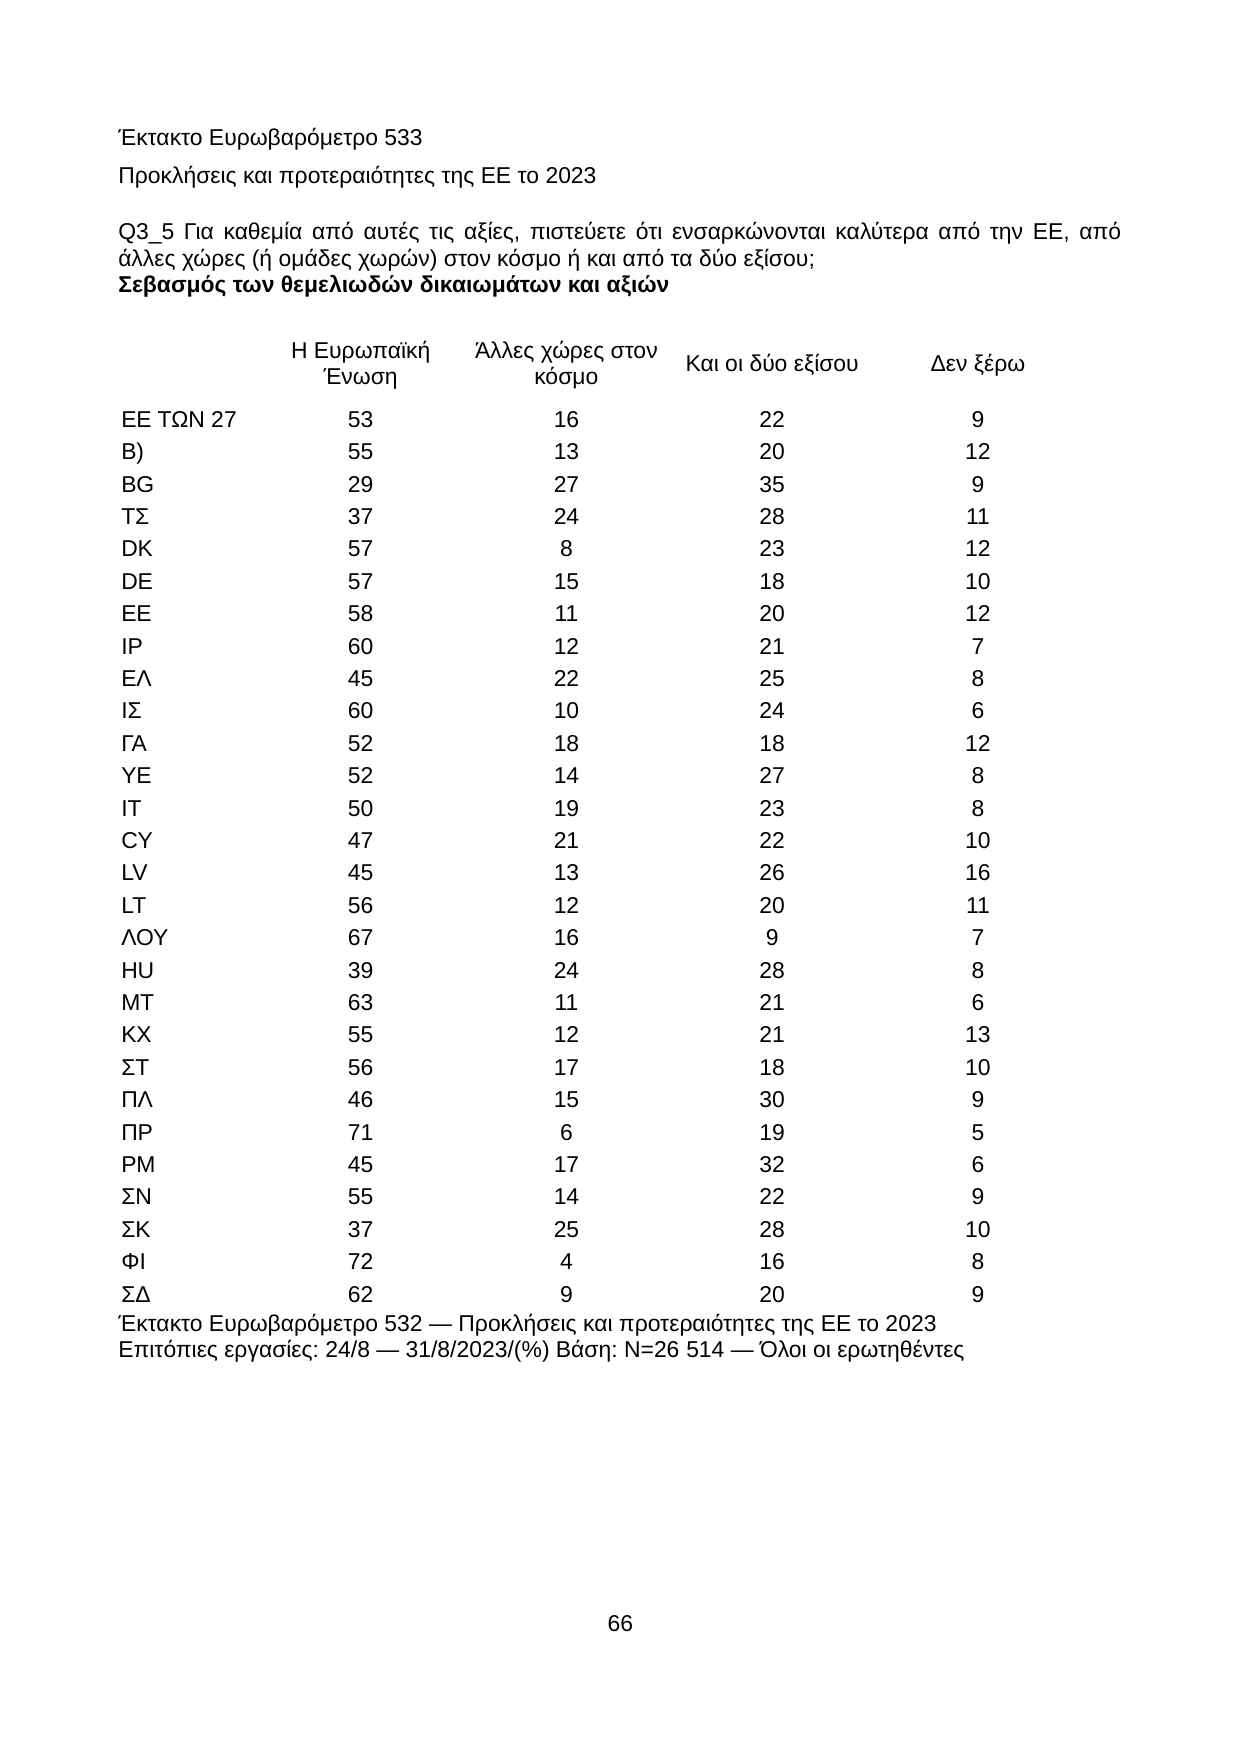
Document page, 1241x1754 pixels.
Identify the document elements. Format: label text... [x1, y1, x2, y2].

table_cell 10 [875, 565, 1081, 597]
table_cell 27 [463, 468, 669, 500]
table_cell 67 [258, 921, 463, 953]
table_cell 55 [258, 1180, 463, 1213]
table_cell ΣΚ [118, 1213, 258, 1245]
table_cell 8 [875, 954, 1081, 986]
table_cell IT [118, 792, 258, 824]
table_cell 30 [669, 1083, 875, 1116]
table_cell 20 [669, 1278, 875, 1310]
table_cell 27 [669, 759, 875, 792]
table_cell 12 [875, 533, 1081, 565]
table_cell 24 [463, 954, 669, 986]
table_cell 23 [669, 792, 875, 824]
table_cell 12 [875, 597, 1081, 629]
table_cell 8 [875, 759, 1081, 792]
table_cell LT [118, 889, 258, 921]
table_cell 35 [669, 468, 875, 500]
table_cell 16 [463, 921, 669, 953]
table_cell 26 [669, 856, 875, 889]
table_cell 20 [669, 889, 875, 921]
table_cell 10 [875, 824, 1081, 856]
table_cell 9 [875, 403, 1081, 435]
table_cell ΣΝ [118, 1180, 258, 1213]
table_cell 13 [875, 1018, 1081, 1051]
table_cell 37 [258, 500, 463, 532]
table_cell ΣΤ [118, 1051, 258, 1083]
table_cell 6 [875, 986, 1081, 1018]
table_cell ΜΤ [118, 986, 258, 1018]
table_cell 18 [669, 565, 875, 597]
table_cell 57 [258, 565, 463, 597]
table_cell 6 [463, 1116, 669, 1148]
table_cell 55 [258, 1018, 463, 1051]
table_cell 15 [463, 565, 669, 597]
table_cell 56 [258, 1051, 463, 1083]
table_cell 22 [669, 1180, 875, 1213]
table_cell 8 [875, 1245, 1081, 1277]
table_cell 16 [463, 403, 669, 435]
table_cell 60 [258, 630, 463, 662]
table_cell 52 [258, 727, 463, 759]
table_cell 22 [669, 824, 875, 856]
table_cell 45 [258, 856, 463, 889]
table_cell 37 [258, 1213, 463, 1245]
text Έκτακτο Ευρωβαρόμετρο 532 — Προκλήσεις και προτεραιότητες της ΕΕ το 2023 [118, 1310, 1122, 1336]
table_cell 22 [463, 662, 669, 694]
table_cell 52 [258, 759, 463, 792]
table_cell Β) [118, 435, 258, 468]
table_cell 13 [463, 856, 669, 889]
table_cell 11 [875, 889, 1081, 921]
table_cell ΙΣ [118, 694, 258, 727]
table_cell 11 [875, 500, 1081, 532]
table_cell 4 [463, 1245, 669, 1277]
table_cell 10 [875, 1213, 1081, 1245]
table_cell 8 [875, 662, 1081, 694]
table_cell ΠΡ [118, 1116, 258, 1148]
table_cell ΥΕ [118, 759, 258, 792]
table_cell 47 [258, 824, 463, 856]
table_cell 16 [875, 856, 1081, 889]
table_cell 58 [258, 597, 463, 629]
table_cell 9 [875, 1083, 1081, 1116]
table_cell ΛΟΥ [118, 921, 258, 953]
table_cell 5 [875, 1116, 1081, 1148]
table_cell 20 [669, 597, 875, 629]
table_cell ΡΜ [118, 1148, 258, 1180]
table_cell 12 [875, 435, 1081, 468]
table_cell 28 [669, 1213, 875, 1245]
table_cell 15 [463, 1083, 669, 1116]
table_cell 50 [258, 792, 463, 824]
table_cell 14 [463, 759, 669, 792]
table_cell 53 [258, 403, 463, 435]
table_cell 16 [669, 1245, 875, 1277]
table_cell ΤΣ [118, 500, 258, 532]
table_cell 29 [258, 468, 463, 500]
table_cell 32 [669, 1148, 875, 1180]
table_cell 14 [463, 1180, 669, 1213]
table_cell 18 [463, 727, 669, 759]
table_cell ΕΕ ΤΩΝ 27 [118, 403, 258, 435]
table_cell ΚΧ [118, 1018, 258, 1051]
table_cell 12 [463, 1018, 669, 1051]
table_cell 11 [463, 597, 669, 629]
table_cell CY [118, 824, 258, 856]
table_cell 56 [258, 889, 463, 921]
table_cell 12 [875, 727, 1081, 759]
table_cell BG [118, 468, 258, 500]
table_cell 9 [669, 921, 875, 953]
table_cell 20 [669, 435, 875, 468]
table_cell 23 [669, 533, 875, 565]
table_cell 19 [669, 1116, 875, 1148]
table_cell 6 [875, 1148, 1081, 1180]
table_cell 24 [463, 500, 669, 532]
table_header Η Ευρωπαϊκή Ένωση [258, 324, 463, 403]
table_cell 9 [875, 1278, 1081, 1310]
table_cell 18 [669, 1051, 875, 1083]
table_cell DE [118, 565, 258, 597]
table_cell 72 [258, 1245, 463, 1277]
table_cell 63 [258, 986, 463, 1018]
table_cell 24 [669, 694, 875, 727]
table_cell 8 [463, 533, 669, 565]
text Q3_5 Για καθεμία από αυτές τις αξίες, πιστεύετε ότι ενσαρκώνονται καλύτερα από την ΕΕ, από άλλες χώρες (ή ομάδες χωρών) στον κόσμο ή και από τα δύο εξίσου; [118, 218, 1122, 271]
table_cell 25 [669, 662, 875, 694]
table_cell ΦΙ [118, 1245, 258, 1277]
table_header Άλλες χώρες στον κόσμο [463, 324, 669, 403]
table_cell 28 [669, 954, 875, 986]
table_header Δεν ξέρω [875, 324, 1081, 403]
table_cell 7 [875, 630, 1081, 662]
table_cell 12 [463, 889, 669, 921]
table_cell 10 [875, 1051, 1081, 1083]
table_cell 18 [669, 727, 875, 759]
table_cell ΕΛ [118, 662, 258, 694]
table_cell 9 [463, 1278, 669, 1310]
table_cell 9 [875, 1180, 1081, 1213]
table_cell ΙΡ [118, 630, 258, 662]
table_cell ΠΛ [118, 1083, 258, 1116]
table_cell 45 [258, 662, 463, 694]
table_cell 71 [258, 1116, 463, 1148]
table_cell 17 [463, 1148, 669, 1180]
text Επιτόπιες εργασίες: 24/8 — 31/8/2023/(%) Βάση: N=26 514 — Όλοι οι ερωτηθέντες [118, 1336, 1122, 1363]
table_cell 11 [463, 986, 669, 1018]
table_cell ΓΑ [118, 727, 258, 759]
table_header [118, 324, 258, 403]
table_cell 45 [258, 1148, 463, 1180]
table_cell 9 [875, 468, 1081, 500]
table_cell 25 [463, 1213, 669, 1245]
table_cell 39 [258, 954, 463, 986]
table_cell ΕΕ [118, 597, 258, 629]
table_cell 12 [463, 630, 669, 662]
table_cell DK [118, 533, 258, 565]
table_cell 28 [669, 500, 875, 532]
table_cell LV [118, 856, 258, 889]
table_cell 17 [463, 1051, 669, 1083]
text Σεβασμός των θεμελιωδών δικαιωμάτων και αξιών [118, 271, 1122, 297]
table_cell 8 [875, 792, 1081, 824]
table_cell 13 [463, 435, 669, 468]
table_cell 55 [258, 435, 463, 468]
table_header Και οι δύο εξίσου [669, 324, 875, 403]
table_cell 21 [669, 1018, 875, 1051]
table_cell 21 [463, 824, 669, 856]
table_cell 19 [463, 792, 669, 824]
table_cell 57 [258, 533, 463, 565]
table_cell 46 [258, 1083, 463, 1116]
table_cell 22 [669, 403, 875, 435]
table_cell 21 [669, 630, 875, 662]
table_cell 60 [258, 694, 463, 727]
table_cell 6 [875, 694, 1081, 727]
table_cell 10 [463, 694, 669, 727]
table_cell 62 [258, 1278, 463, 1310]
table_cell ΣΔ [118, 1278, 258, 1310]
table_cell 7 [875, 921, 1081, 953]
table_cell HU [118, 954, 258, 986]
table_cell 21 [669, 986, 875, 1018]
